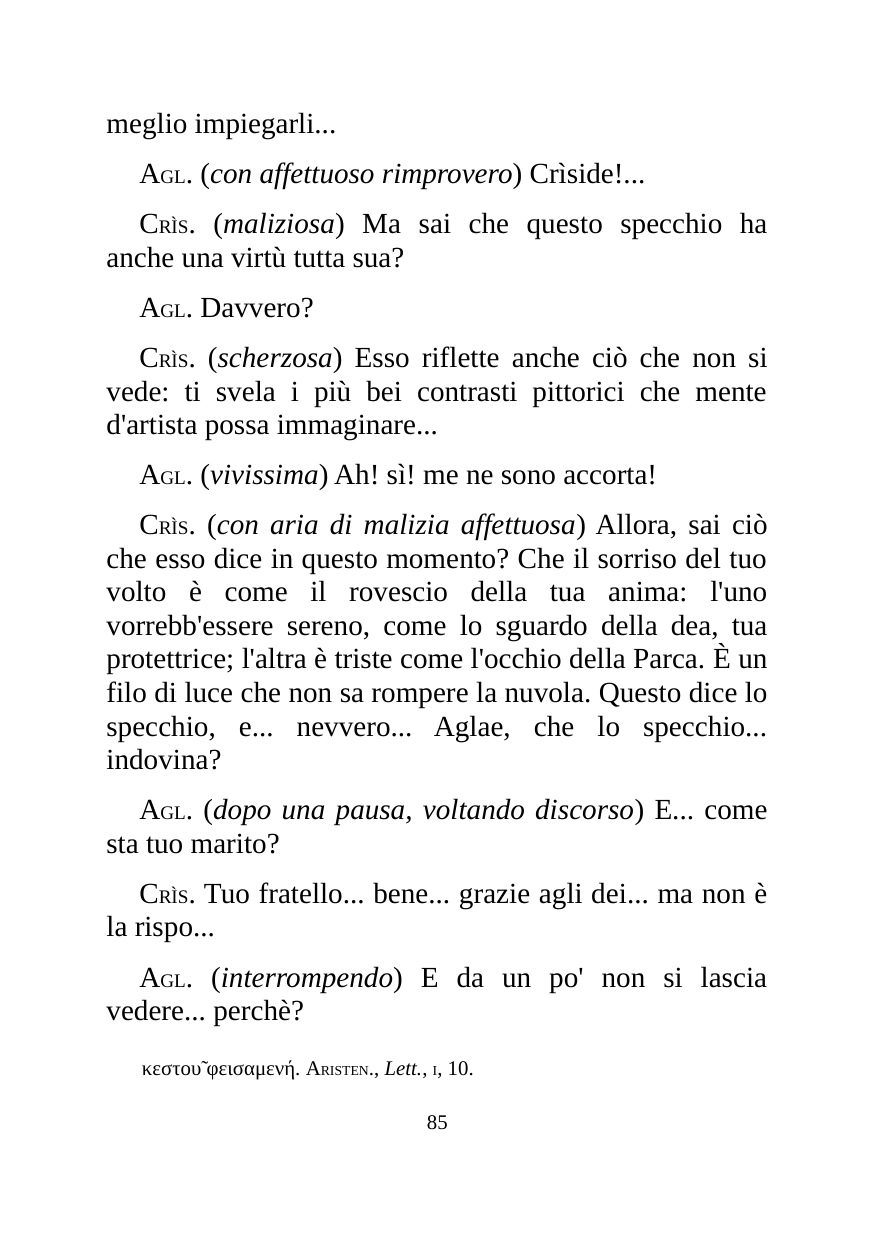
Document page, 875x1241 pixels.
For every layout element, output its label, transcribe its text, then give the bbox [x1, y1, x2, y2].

text Agl. Davvero? [106, 290, 768, 324]
text κεστου̃ φεισαμενή. Aristen., Lett., i, 10. [106, 1056, 768, 1080]
text Crìs. (con aria di malizia affettuosa) Allora, sai ciò che esso dice in questo momento? Che il sorriso del tuo volto è come il rovescio della tua anima: l'uno vorrebb'essere sereno, come lo sguardo della dea, tua protettrice; l'altra è triste come l'occhio della Parca. È un filo di luce che non sa rompere la nuvola. Questo dice lo specchio, e... nevvero... Aglae, che lo specchio... indovina? [106, 507, 768, 776]
text Crìs. Tuo fratello... bene... grazie agli dei... ma non è la rispo... [106, 876, 768, 943]
text Crìs. (scherzosa) Esso riflette anche ciò che non si vede: ti svela i più bei contrasti pittorici che mente d'artista possa immaginare... [106, 340, 768, 441]
text Agl. (dopo una pausa, voltando discorso) E... come sta tuo marito? [106, 792, 768, 859]
text Agl. (interrompendo) E da un po' non si lascia vedere... perchè? [106, 960, 768, 1027]
text Crìs. (maliziosa) Ma sai che questo specchio ha anche una virtù tutta sua? [106, 206, 768, 273]
text Agl. (vivissima) Ah! sì! me ne sono accorta! [106, 457, 768, 491]
text Agl. (con affettuoso rimprovero) Crìside!... [106, 156, 768, 190]
text meglio impiegarli... [106, 106, 768, 140]
